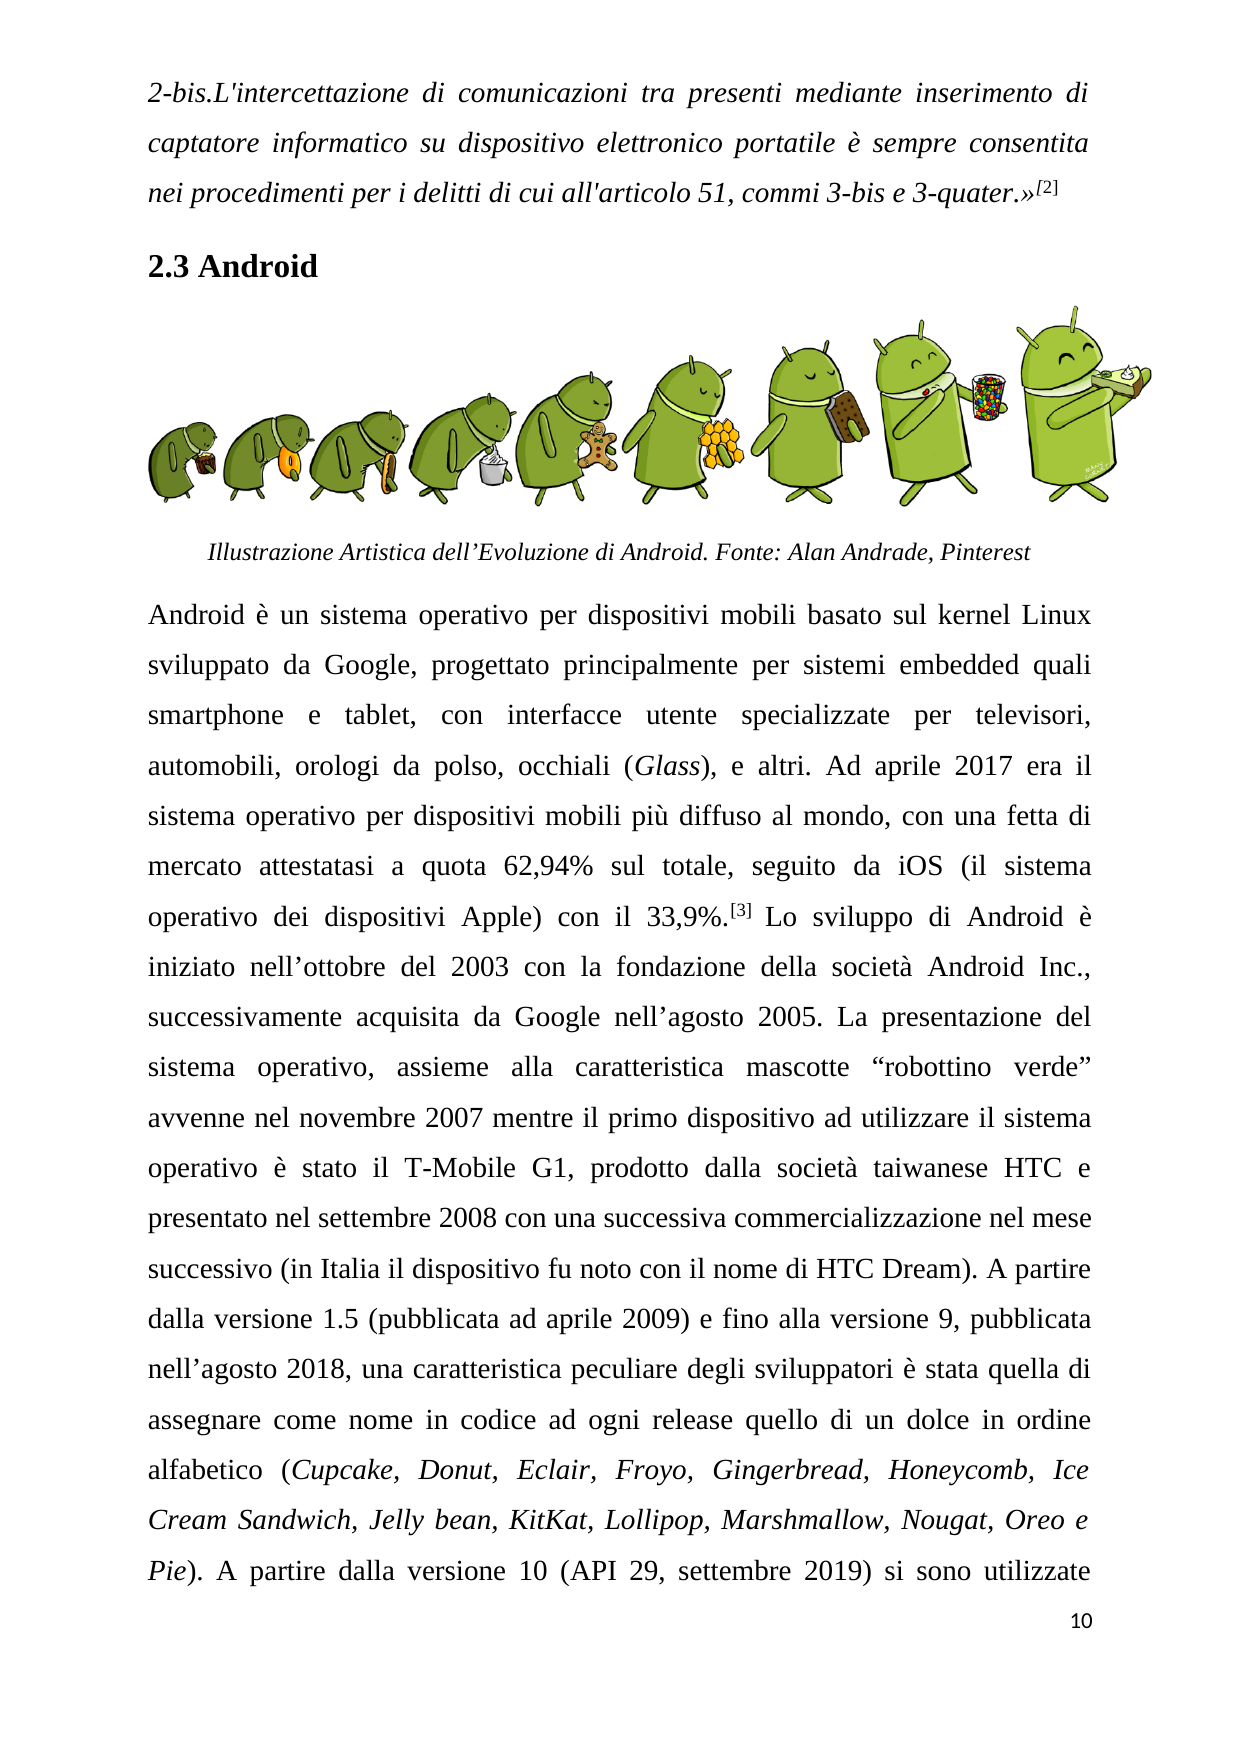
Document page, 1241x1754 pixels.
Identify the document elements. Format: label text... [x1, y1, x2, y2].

subtitle 2.3 Android [148, 247, 1092, 285]
text Android è un sistema operativo per dispositivi mobili basato sul kernel Linux sviluppato da Google, progettato principalmente per sistemi embedded quali smartphone e tablet, con interfacce utente specializzate per televisori, automobili, orologi da polso, occhiali (Glass), e altri. Ad aprile 2017 era il sistema operativo per dispositivi mobili più diffuso al mondo, con una fetta di mercato attestatasi a quota 62,94% sul totale, seguito da iOS (il sistema operativo dei dispositivi Apple) con il 33,9%.[3] Lo sviluppo di Android è iniziato nell’ottobre del 2003 con la fondazione della società Android Inc., successivamente acquisita da Google nell’agosto 2005. La presentazione del sistema operativo, assieme alla caratteristica mascotte “robottino verde” avvenne nel novembre 2007 mentre il primo dispositivo ad utilizzare il sistema operativo è stato il T-Mobile G1, prodotto dalla società taiwanese HTC e presentato nel settembre 2008 con una successiva commercializzazione nel mese successivo (in Italia il dispositivo fu noto con il nome di HTC Dream). A partire dalla versione 1.5 (pubblicata ad aprile 2009) e fino alla versione 9, pubblicata nell’agosto 2018, una caratteristica peculiare degli sviluppatori è stata quella di assegnare come nome in codice ad ogni release quello di un dolce in ordine alfabetico (Cupcake, Donut, Eclair, Froyo, Gingerbread, Honeycomb, Ice Cream Sandwich, Jelly bean, KitKat, Lollipop, Marshmallow, Nougat, Oreo e Pie). A partire dalla versione 10 (API 29, settembre 2019) si sono utilizzate [148, 597, 1092, 1586]
text Illustrazione Artistica dell’Evoluzione di Android. Fonte: Alan Andrade, Pinterest [148, 537, 1092, 566]
text 2-bis.L'intercettazione di comunicazioni tra presenti mediante inserimento di captatore informatico su dispositivo elettronico portatile è sempre consentita nei procedimenti per i delitti di cui all'articolo 51, commi 3-bis e 3-quater.»[2] [148, 75, 1092, 209]
